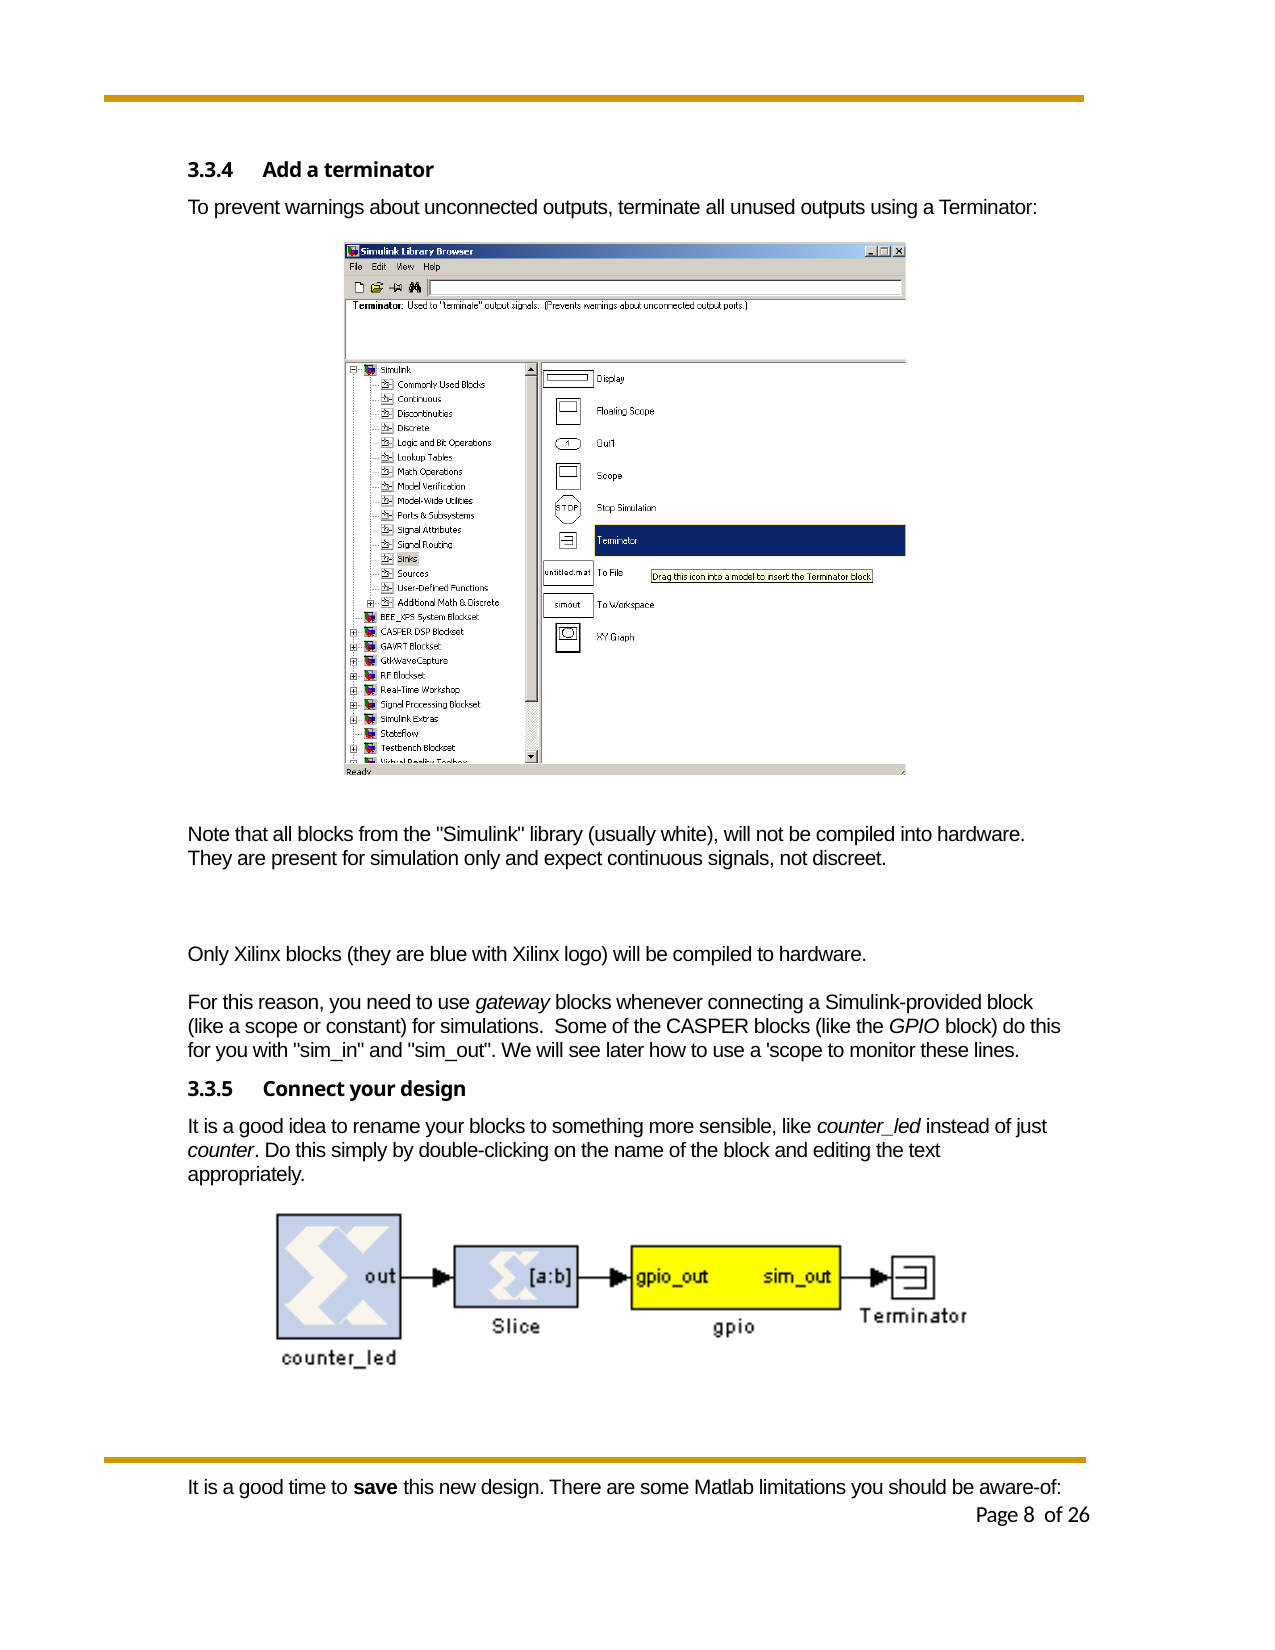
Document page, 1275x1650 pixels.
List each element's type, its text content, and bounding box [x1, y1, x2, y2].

text Only Xilinx blocks (they are blue with Xilinx logo) will be compiled to hardware. [187, 942, 1062, 966]
subtitle Connect your design [187, 1074, 1062, 1102]
text It is a good idea to rename your blocks to something more sensible, like counter_led instead of just counter. Do this simply by double-clicking on the name of the block and editing the text appropriately. [187, 1114, 1062, 1186]
text To prevent warnings about unconnected outputs, terminate all unused outputs using a Terminator: [187, 195, 1062, 219]
text Note that all blocks from the "Simulink" library (usually white), will not be compiled into hardware. They are present for simulation only and expect continuous signals, not discreet. [187, 822, 1062, 870]
text For this reason, you need to use gateway blocks whenever connecting a Simulink-provided block (like a scope or constant) for simulations. Some of the CASPER blocks (like the GPIO block) do this for you with "sim_in" and "sim_out". We will see later how to use a 'scope to monitor these lines. [187, 990, 1062, 1062]
subtitle Add a terminator [187, 155, 1062, 183]
picture [254, 1185, 996, 1428]
picture [343, 242, 906, 775]
text It is a good time to save this new design. There are some Matlab limitations you should be aware-of: [187, 1475, 1062, 1499]
